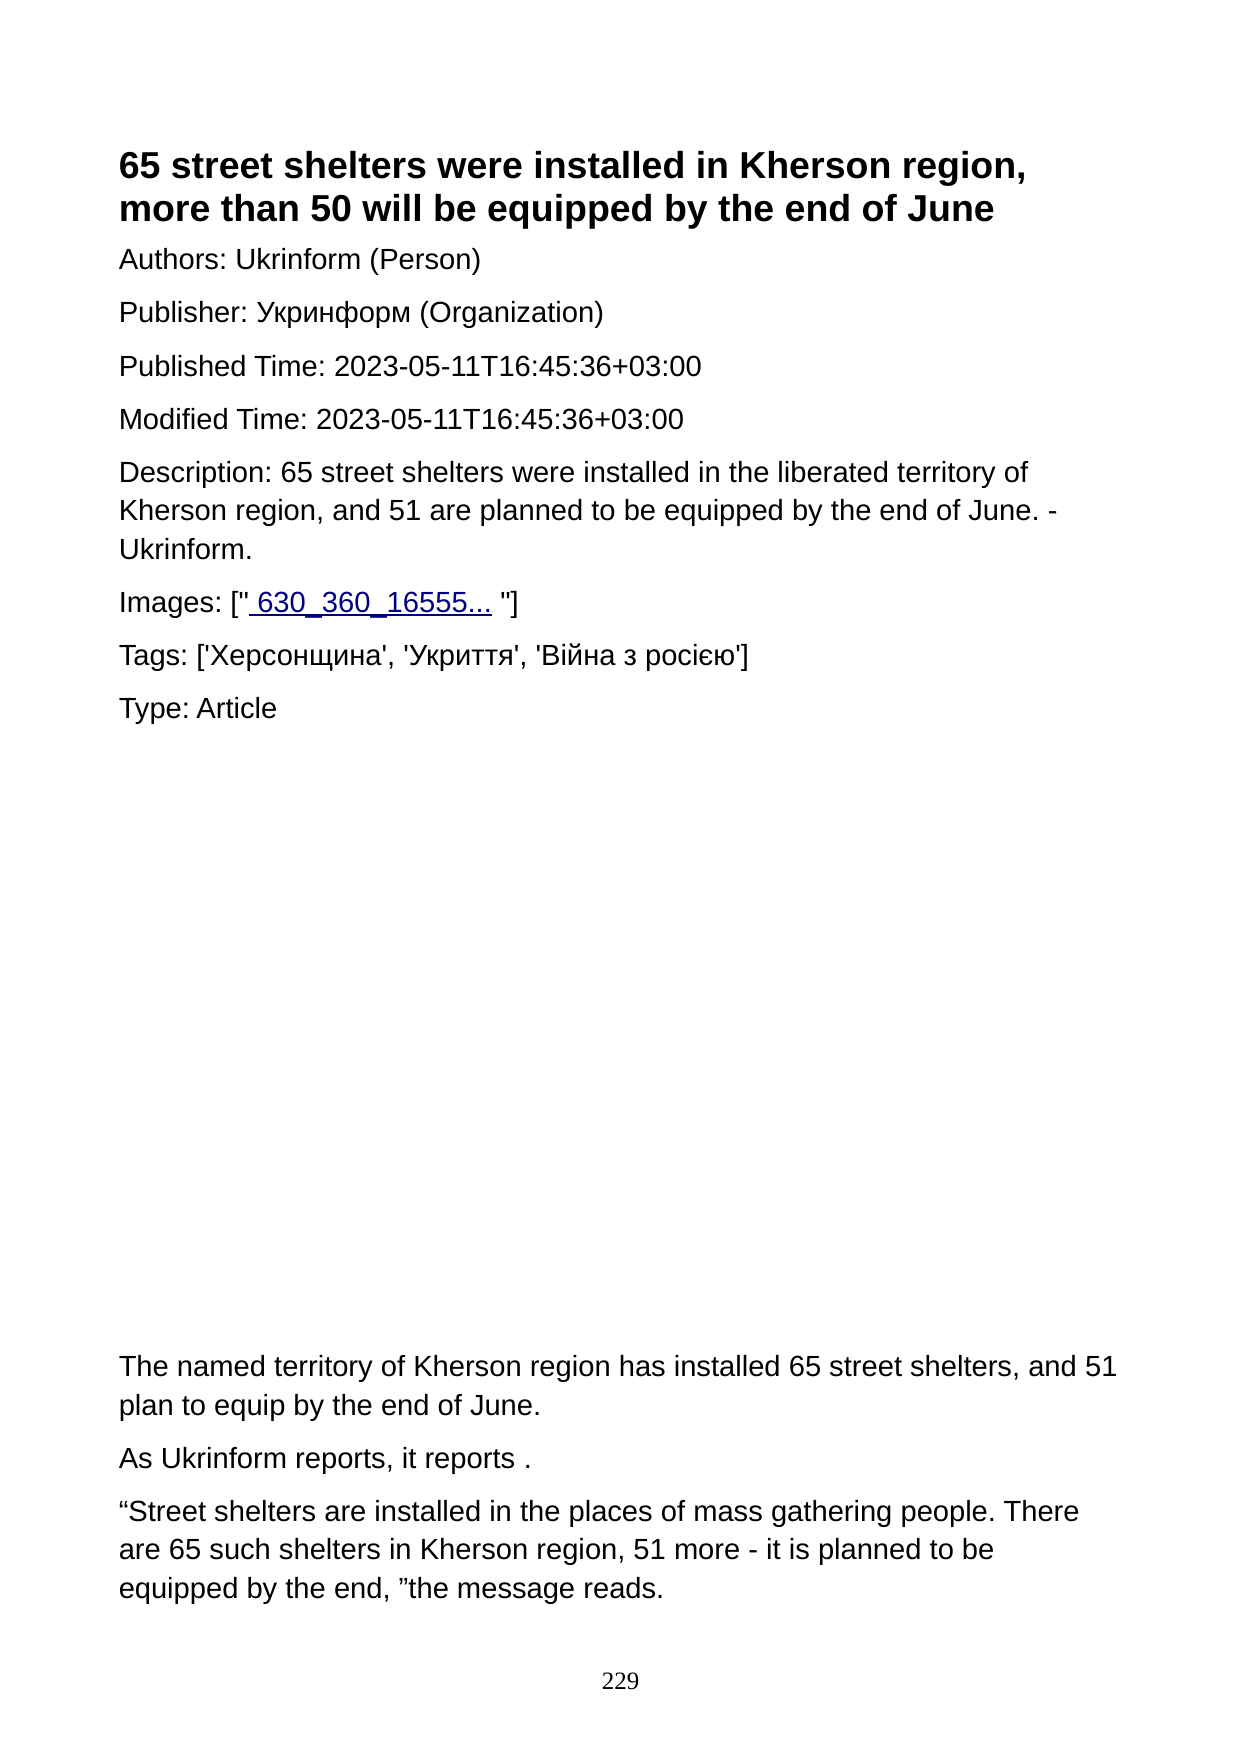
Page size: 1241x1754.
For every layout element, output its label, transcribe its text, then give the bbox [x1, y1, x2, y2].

text “Street shelters are installed in the places of mass gathering people. There are 65 such shelters in Kherson region, 51 more - it is planned to be equipped by the end, ”the message reads. [118, 1494, 1122, 1604]
text Modified Time: 2023-05-11T16:45:36+03:00 [118, 402, 1122, 435]
text The named territory of Kherson region has installed 65 street shelters, and 51 plan to equip by the end of June. [118, 744, 1122, 1421]
text Images: [" 630_360_16555... "] [118, 585, 1122, 618]
text Tags: ['Херсонщина', 'Укриття', 'Війна з росією'] [118, 638, 1122, 672]
subtitle 65 street shelters were installed in Kherson region, more than 50 will be equipped by the end of June [118, 143, 1122, 230]
text Published Time: 2023-05-11T16:45:36+03:00 [118, 348, 1122, 382]
text Description: 65 street shelters were installed in the liberated territory of Kherson region, and 51 are planned to be equipped by the end of June. - Ukrinform. [118, 455, 1122, 565]
text Authors: Ukrinform (Person) [118, 242, 1122, 276]
text Publisher: Укринформ (Organization) [118, 295, 1122, 329]
text Type: Article [118, 691, 1122, 725]
text As Ukrinform reports, it reports . [118, 1441, 1122, 1474]
